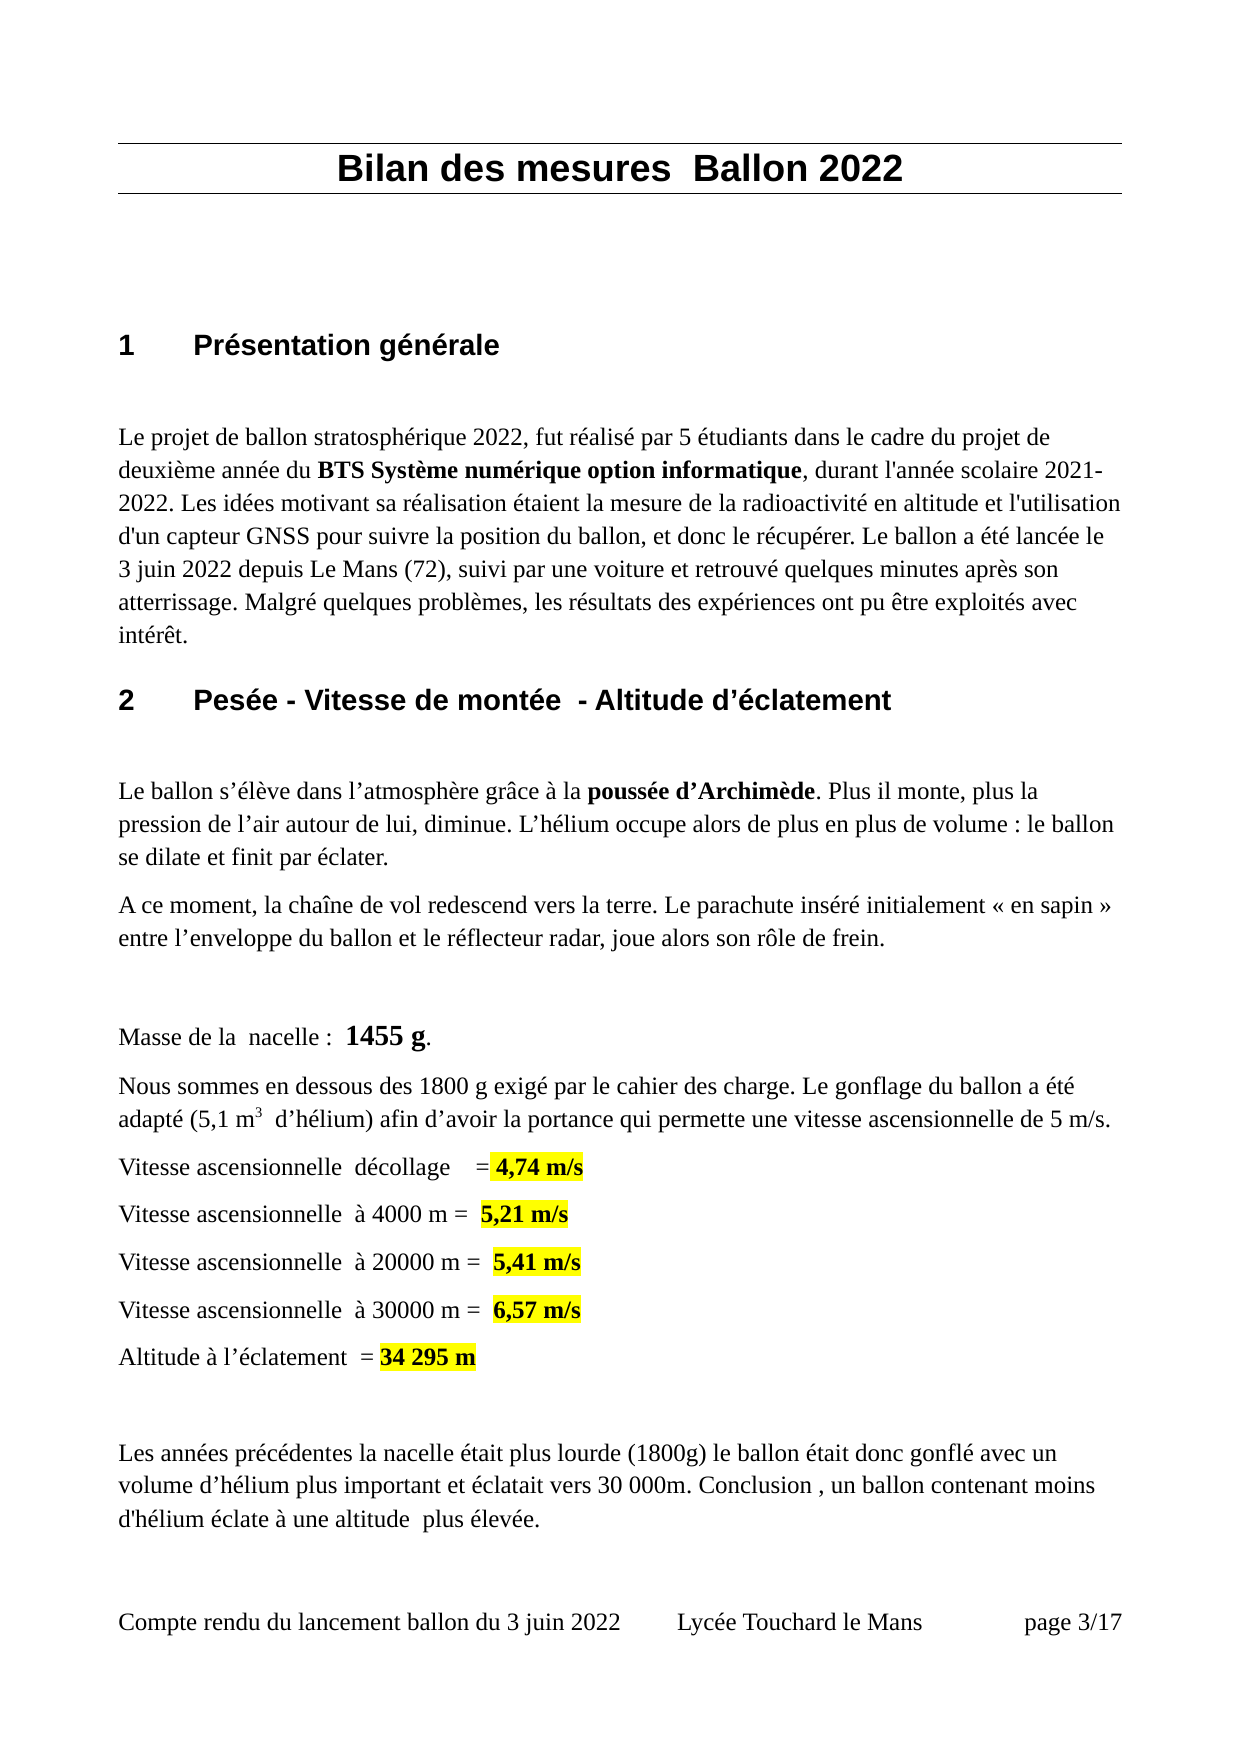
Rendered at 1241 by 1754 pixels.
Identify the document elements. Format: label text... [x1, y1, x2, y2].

text Vitesse ascensionnelle décollage = 4,74 m/s [118, 1152, 1122, 1181]
subtitle Présentation générale [118, 328, 1122, 362]
subtitle Pesée - Vitesse de montée - Altitude d’éclatement [118, 682, 1122, 716]
text Vitesse ascensionnelle à 4000 m = 5,21 m/s [118, 1199, 1122, 1228]
text A ce moment, la chaîne de vol redescend vers la terre. Le parachute inséré initialement « en sapin » entre l’enveloppe du ballon et le réflecteur radar, joue alors son rôle de frein. [118, 890, 1122, 952]
text Les années précédentes la nacelle était plus lourde (1800g) le ballon était donc gonflé avec un volume d’hélium plus important et éclatait vers 30 000m. Conclusion , un ballon contenant moins d'hélium éclate à une altitude plus élevée. [118, 1438, 1122, 1532]
text Le ballon s’élève dans l’atmosphère grâce à la poussée d’Archimède. Plus il monte, plus la pression de l’air autour de lui, diminue. L’hélium occupe alors de plus en plus de volume : le ballon se dilate et finit par éclater. [118, 776, 1122, 871]
text Masse de la nacelle : 1455 g. [118, 1018, 1122, 1052]
text Le projet de ballon stratosphérique 2022, fut réalisé par 5 étudiants dans le cadre du projet de deuxième année du BTS Système numérique option informatique, durant l'année scolaire 2021-2022. Les idées motivant sa réalisation étaient la mesure de la radioactivité en altitude et l'utilisation d'un capteur GNSS pour suivre la position du ballon, et donc le récupérer. Le ballon a été lancée le 3 juin 2022 depuis Le Mans (72), suivi par une voiture et retrouvé quelques minutes après son atterrissage. Malgré quelques problèmes, les résultats des expériences ont pu être exploités avec intérêt. [118, 422, 1122, 649]
text Altitude à l’éclatement = 34 295 m [118, 1342, 1122, 1371]
text Vitesse ascensionnelle à 20000 m = 5,41 m/s [118, 1247, 1122, 1276]
text Vitesse ascensionnelle à 30000 m = 6,57 m/s [118, 1295, 1122, 1323]
subtitle Bilan des mesures Ballon 2022 [118, 144, 1122, 193]
text Nous sommes en dessous des 1800 g exigé par le cahier des charge. Le gonflage du ballon a été adapté (5,1 m3 d’hélium) afin d’avoir la portance qui permette une vitesse ascensionnelle de 5 m/s. [118, 1071, 1122, 1133]
